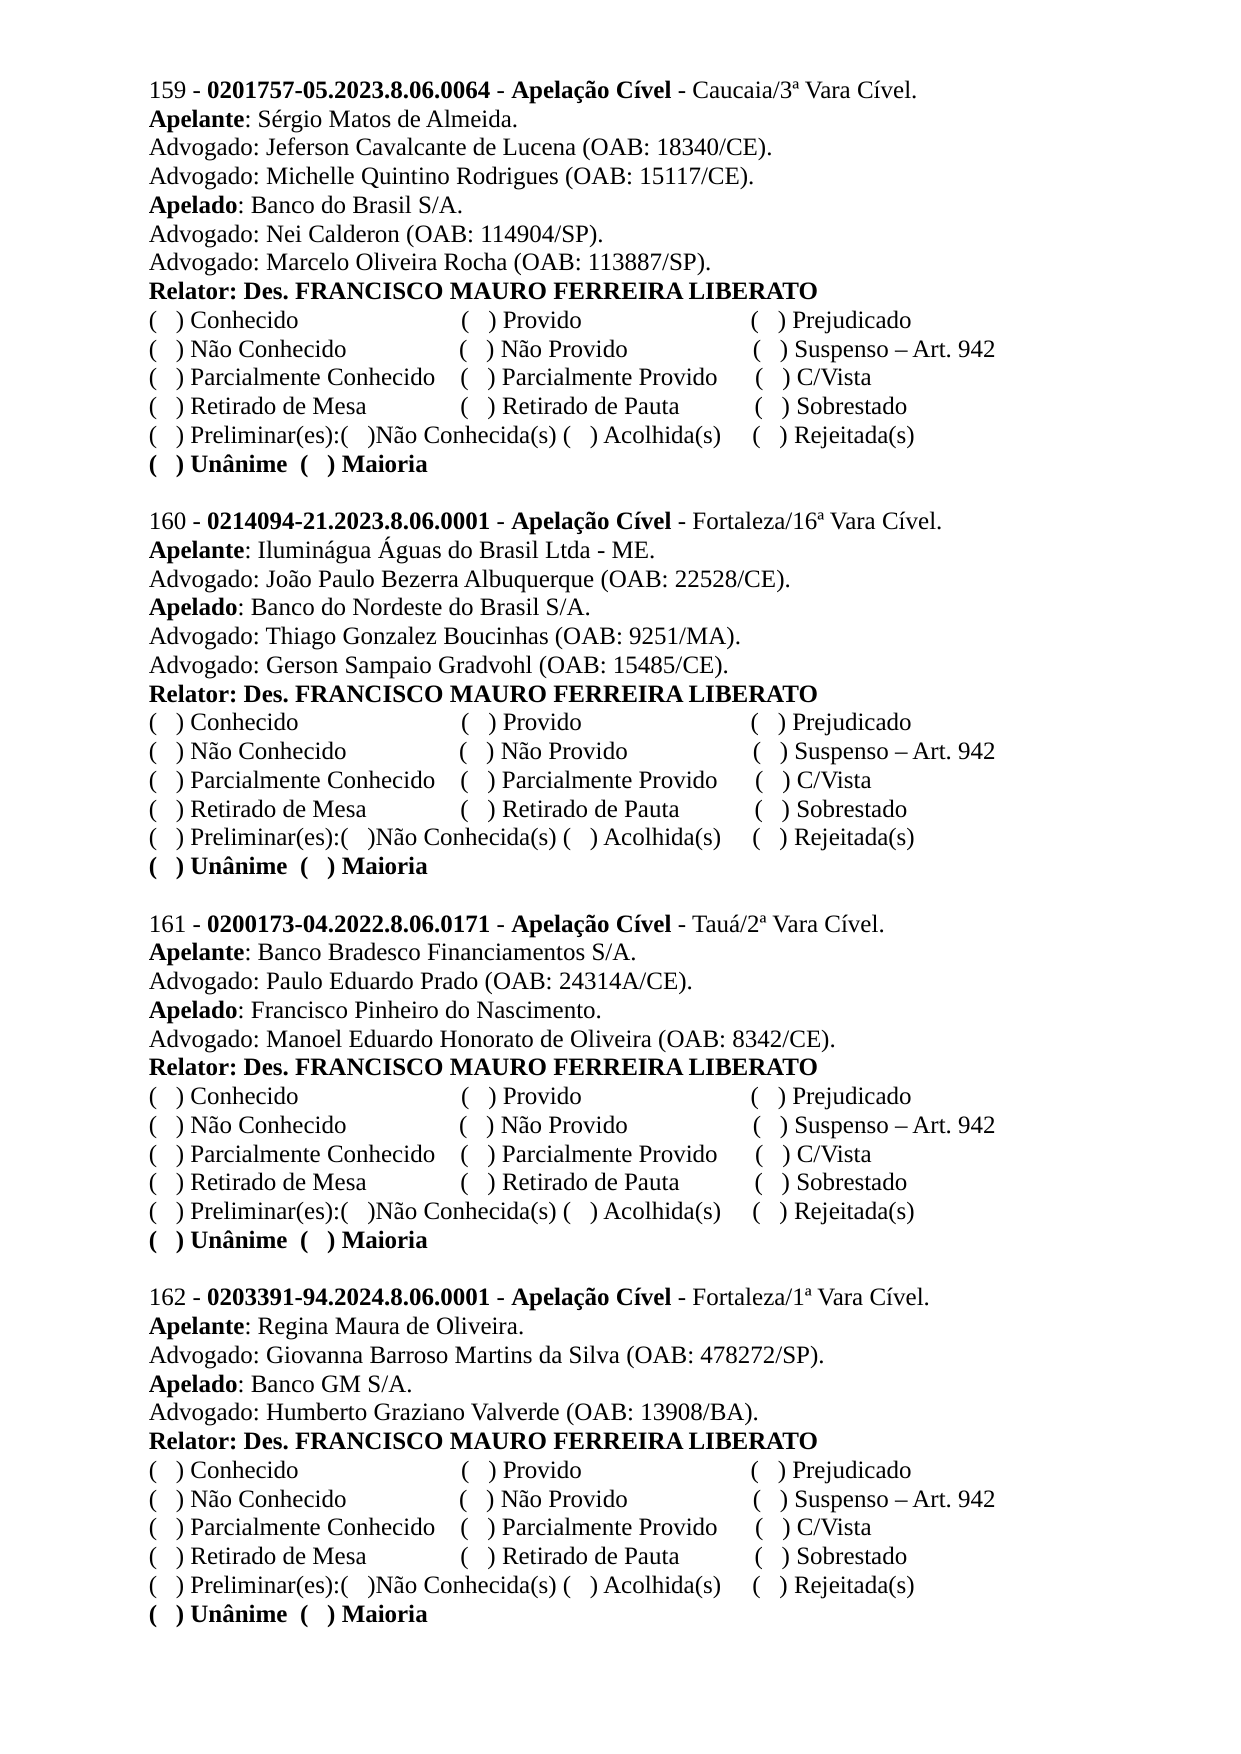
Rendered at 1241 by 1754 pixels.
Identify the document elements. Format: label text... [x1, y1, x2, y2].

text Apelante: Regina Maura de Oliveira. [148, 1311, 1141, 1340]
text Apelado: Banco GM S/A. [148, 1369, 1141, 1397]
text 159 - 0201757-05.2023.8.06.0064 - Apelação Cível - Caucaia/3ª Vara Cível. [148, 75, 1141, 104]
text Relator: Des. FRANCISCO MAURO FERREIRA LIBERATO [148, 679, 1141, 707]
text ( ) Não Conhecido ( ) Não Provido ( ) Suspenso – Art. 942 [148, 736, 1158, 765]
text Advogado: Humberto Graziano Valverde (OAB: 13908/BA). [148, 1397, 1141, 1426]
text ( ) Conhecido ( ) Provido ( ) Prejudicado [148, 305, 1141, 334]
text Apelante: Iluminágua Águas do Brasil Ltda - ME. [148, 535, 1141, 564]
text ( ) Retirado de Mesa ( ) Retirado de Pauta ( ) Sobrestado [148, 1167, 1158, 1196]
text ( ) Conhecido ( ) Provido ( ) Prejudicado [148, 1081, 1141, 1110]
text Advogado: Michelle Quintino Rodrigues (OAB: 15117/CE). [148, 161, 1141, 190]
text ( ) Não Conhecido ( ) Não Provido ( ) Suspenso – Art. 942 [148, 334, 1158, 362]
text Apelado: Francisco Pinheiro do Nascimento. [148, 995, 1141, 1024]
text ( ) Não Conhecido ( ) Não Provido ( ) Suspenso – Art. 942 [148, 1110, 1158, 1139]
text ( ) Unânime ( ) Maioria [148, 449, 1158, 477]
text ( ) Parcialmente Conhecido ( ) Parcialmente Provido ( ) C/Vista [148, 1512, 1158, 1541]
text ( ) Parcialmente Conhecido ( ) Parcialmente Provido ( ) C/Vista [148, 765, 1158, 794]
text Relator: Des. FRANCISCO MAURO FERREIRA LIBERATO [148, 1426, 1141, 1455]
text ( ) Unânime ( ) Maioria [148, 851, 1158, 880]
text ( ) Retirado de Mesa ( ) Retirado de Pauta ( ) Sobrestado [148, 1541, 1158, 1570]
text Advogado: Paulo Eduardo Prado (OAB: 24314A/CE). [148, 966, 1141, 995]
text Advogado: Jeferson Cavalcante de Lucena (OAB: 18340/CE). [148, 132, 1141, 161]
text ( ) Parcialmente Conhecido ( ) Parcialmente Provido ( ) C/Vista [148, 1139, 1158, 1167]
text ( ) Retirado de Mesa ( ) Retirado de Pauta ( ) Sobrestado [148, 391, 1158, 420]
text ( ) Unânime ( ) Maioria [148, 1225, 1158, 1254]
text ( ) Parcialmente Conhecido ( ) Parcialmente Provido ( ) C/Vista [148, 362, 1158, 391]
text ( ) Não Conhecido ( ) Não Provido ( ) Suspenso – Art. 942 [148, 1484, 1158, 1512]
text 160 - 0214094-21.2023.8.06.0001 - Apelação Cível - Fortaleza/16ª Vara Cível. [148, 506, 1141, 535]
text ( ) Conhecido ( ) Provido ( ) Prejudicado [148, 707, 1141, 736]
text Advogado: Giovanna Barroso Martins da Silva (OAB: 478272/SP). [148, 1340, 1141, 1369]
text Advogado: Thiago Gonzalez Boucinhas (OAB: 9251/MA). [148, 621, 1141, 650]
text ( ) Preliminar(es):( )Não Conhecida(s) ( ) Acolhida(s) ( ) Rejeitada(s) [148, 1570, 1158, 1599]
text ( ) Conhecido ( ) Provido ( ) Prejudicado [148, 1455, 1141, 1484]
text Relator: Des. FRANCISCO MAURO FERREIRA LIBERATO [148, 276, 1141, 305]
text Apelante: Banco Bradesco Financiamentos S/A. [148, 937, 1141, 966]
text 161 - 0200173-04.2022.8.06.0171 - Apelação Cível - Tauá/2ª Vara Cível. [148, 909, 1141, 937]
text ( ) Preliminar(es):( )Não Conhecida(s) ( ) Acolhida(s) ( ) Rejeitada(s) [148, 420, 1158, 449]
text Relator: Des. FRANCISCO MAURO FERREIRA LIBERATO [148, 1052, 1141, 1081]
text Advogado: Nei Calderon (OAB: 114904/SP). [148, 219, 1141, 247]
text Apelado: Banco do Brasil S/A. [148, 190, 1141, 219]
text Apelado: Banco do Nordeste do Brasil S/A. [148, 592, 1141, 621]
text Advogado: Manoel Eduardo Honorato de Oliveira (OAB: 8342/CE). [148, 1024, 1141, 1052]
text ( ) Unânime ( ) Maioria [148, 1599, 1158, 1627]
text Advogado: Gerson Sampaio Gradvohl (OAB: 15485/CE). [148, 650, 1141, 679]
text 162 - 0203391-94.2024.8.06.0001 - Apelação Cível - Fortaleza/1ª Vara Cível. [148, 1282, 1141, 1311]
text ( ) Preliminar(es):( )Não Conhecida(s) ( ) Acolhida(s) ( ) Rejeitada(s) [148, 822, 1158, 851]
text ( ) Retirado de Mesa ( ) Retirado de Pauta ( ) Sobrestado [148, 794, 1158, 822]
text Advogado: Marcelo Oliveira Rocha (OAB: 113887/SP). [148, 247, 1141, 276]
text Apelante: Sérgio Matos de Almeida. [148, 104, 1141, 132]
text ( ) Preliminar(es):( )Não Conhecida(s) ( ) Acolhida(s) ( ) Rejeitada(s) [148, 1196, 1158, 1225]
text Advogado: João Paulo Bezerra Albuquerque (OAB: 22528/CE). [148, 564, 1141, 592]
